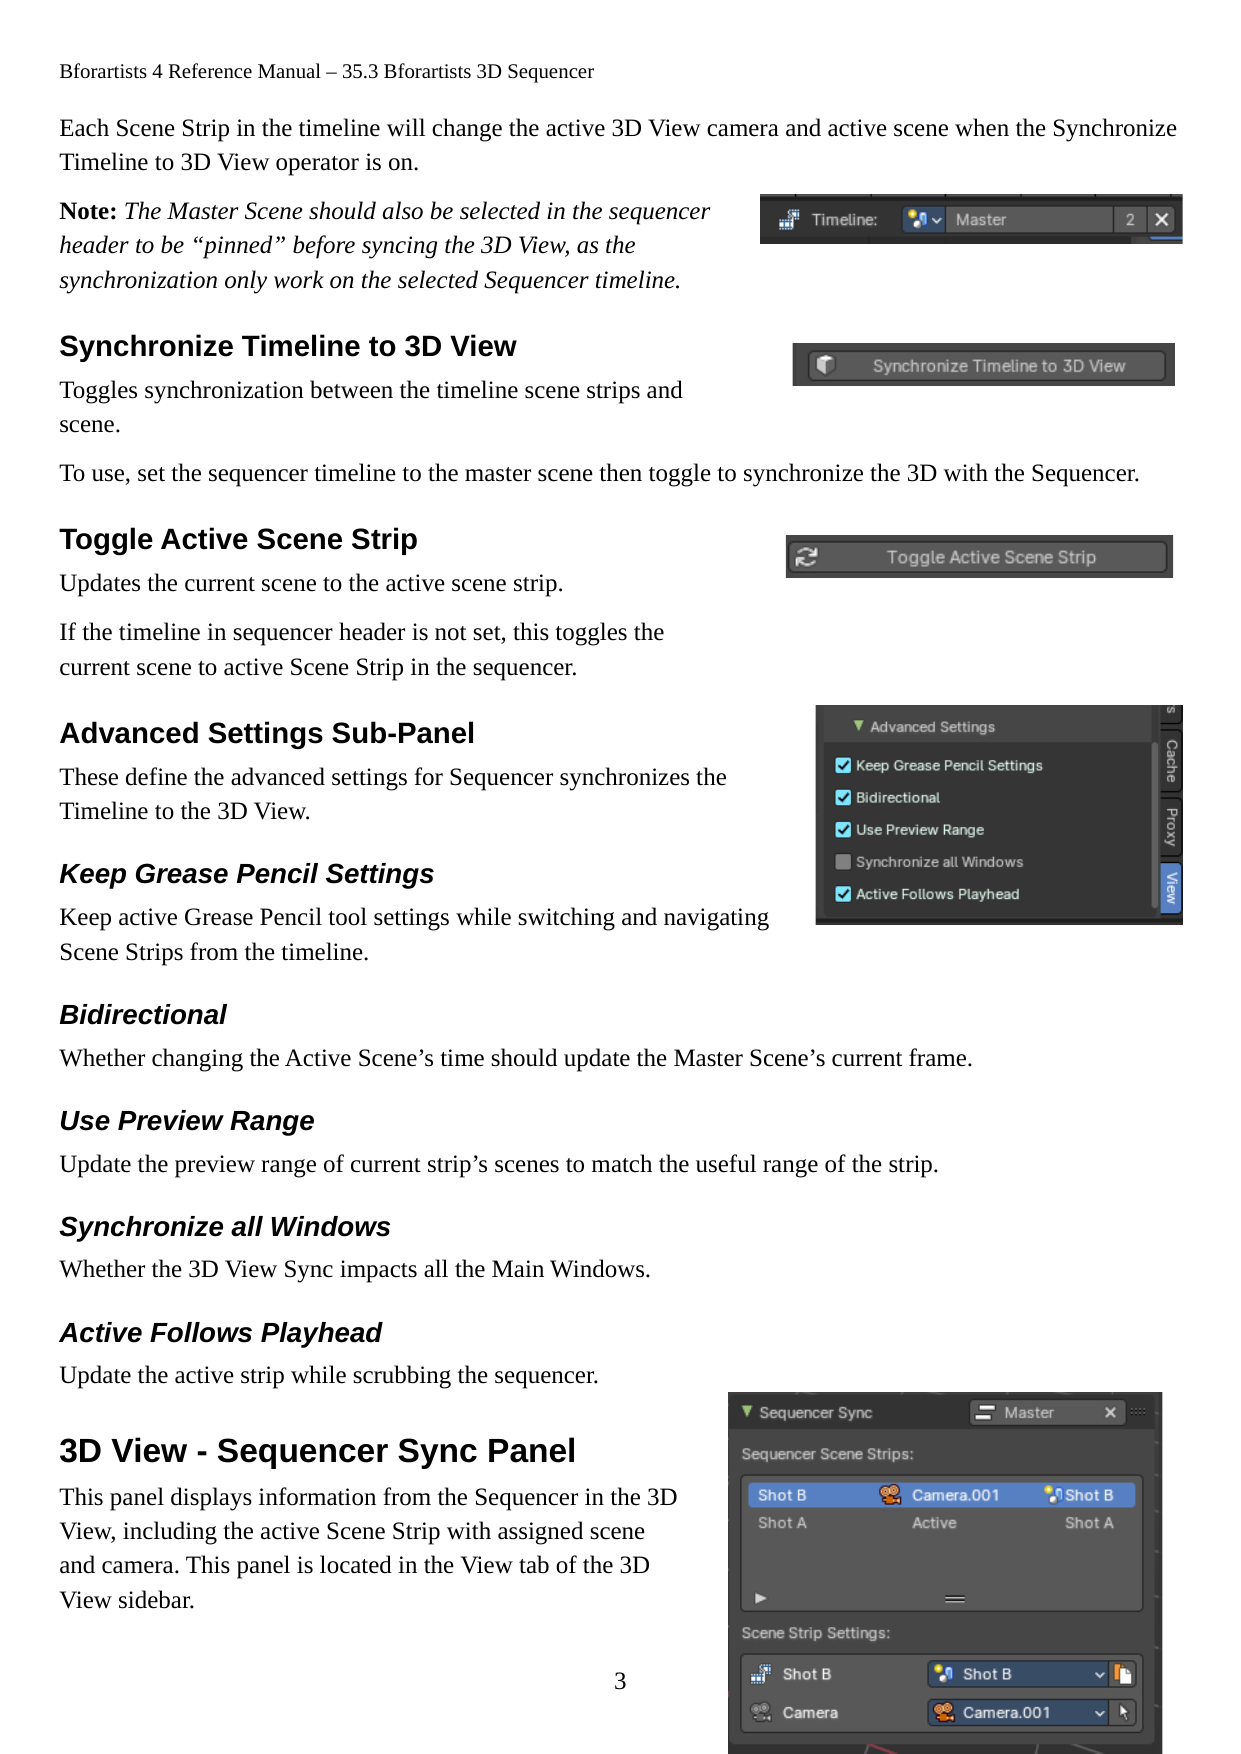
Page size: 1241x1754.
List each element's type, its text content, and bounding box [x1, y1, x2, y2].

subtitle Use Preview Range [59, 1104, 1181, 1136]
text Toggles synchronization between the timeline scene strips and scene. [59, 375, 1181, 438]
text Each Scene Strip in the timeline will change the active 3D View camera and active scene when the Synchronize Timeline to 3D View operator is on. [59, 113, 1181, 176]
picture [785, 535, 1174, 578]
subtitle Synchronize Timeline to 3D View [59, 329, 1181, 362]
text This panel displays information from the Sequencer in the 3D View, including the active Scene Strip with assigned scene and camera. This panel is located in the View tab of the 3D View sidebar. [59, 1482, 728, 1614]
subtitle Toggle Active Scene Strip [59, 522, 1181, 556]
picture [815, 705, 1183, 925]
picture [728, 1392, 1163, 1754]
subtitle Active Follows Playhead [59, 1316, 1181, 1348]
subtitle Advanced Settings Sub-Panel [59, 716, 815, 749]
subtitle Synchronize all Windows [59, 1210, 1181, 1242]
text Whether the 3D View Sync impacts all the Main Windows. [59, 1254, 1181, 1283]
subtitle Bidirectional [59, 998, 1181, 1030]
text Keep active Grease Pencil tool settings while switching and navigating Scene Strips from the timeline. [59, 902, 1181, 966]
subtitle [1163, 1430, 1181, 1469]
text These define the advanced settings for Sequencer synchronizes the Timeline to the 3D View. [59, 762, 815, 825]
subtitle 3D View - Sequencer Sync Panel [59, 1430, 728, 1469]
text Update the preview range of current strip’s scenes to match the useful range of the strip. [59, 1149, 1181, 1177]
picture [760, 194, 1183, 244]
text If the timeline in sequencer header is not set, this toggles the current scene to active Scene Strip in the sequencer. [59, 617, 1181, 681]
text Whether changing the Active Scene’s time should update the Master Scene’s current frame. [59, 1043, 1181, 1071]
text Update the active strip while scrubbing the sequencer. [59, 1361, 1181, 1389]
subtitle Keep Grease Pencil Settings [59, 858, 815, 890]
text To use, set the sequencer timeline to the master scene then toggle to synchronize the 3D with the Sequencer. [59, 458, 1181, 487]
text Updates the current scene to the active scene strip. [59, 568, 1181, 597]
picture [792, 343, 1175, 386]
text Note: The Master Scene should also be selected in the sequencer header to be “pinned” before syncing the 3D View, as the synchronization only work on the selected Sequencer timeline. [59, 196, 1181, 294]
